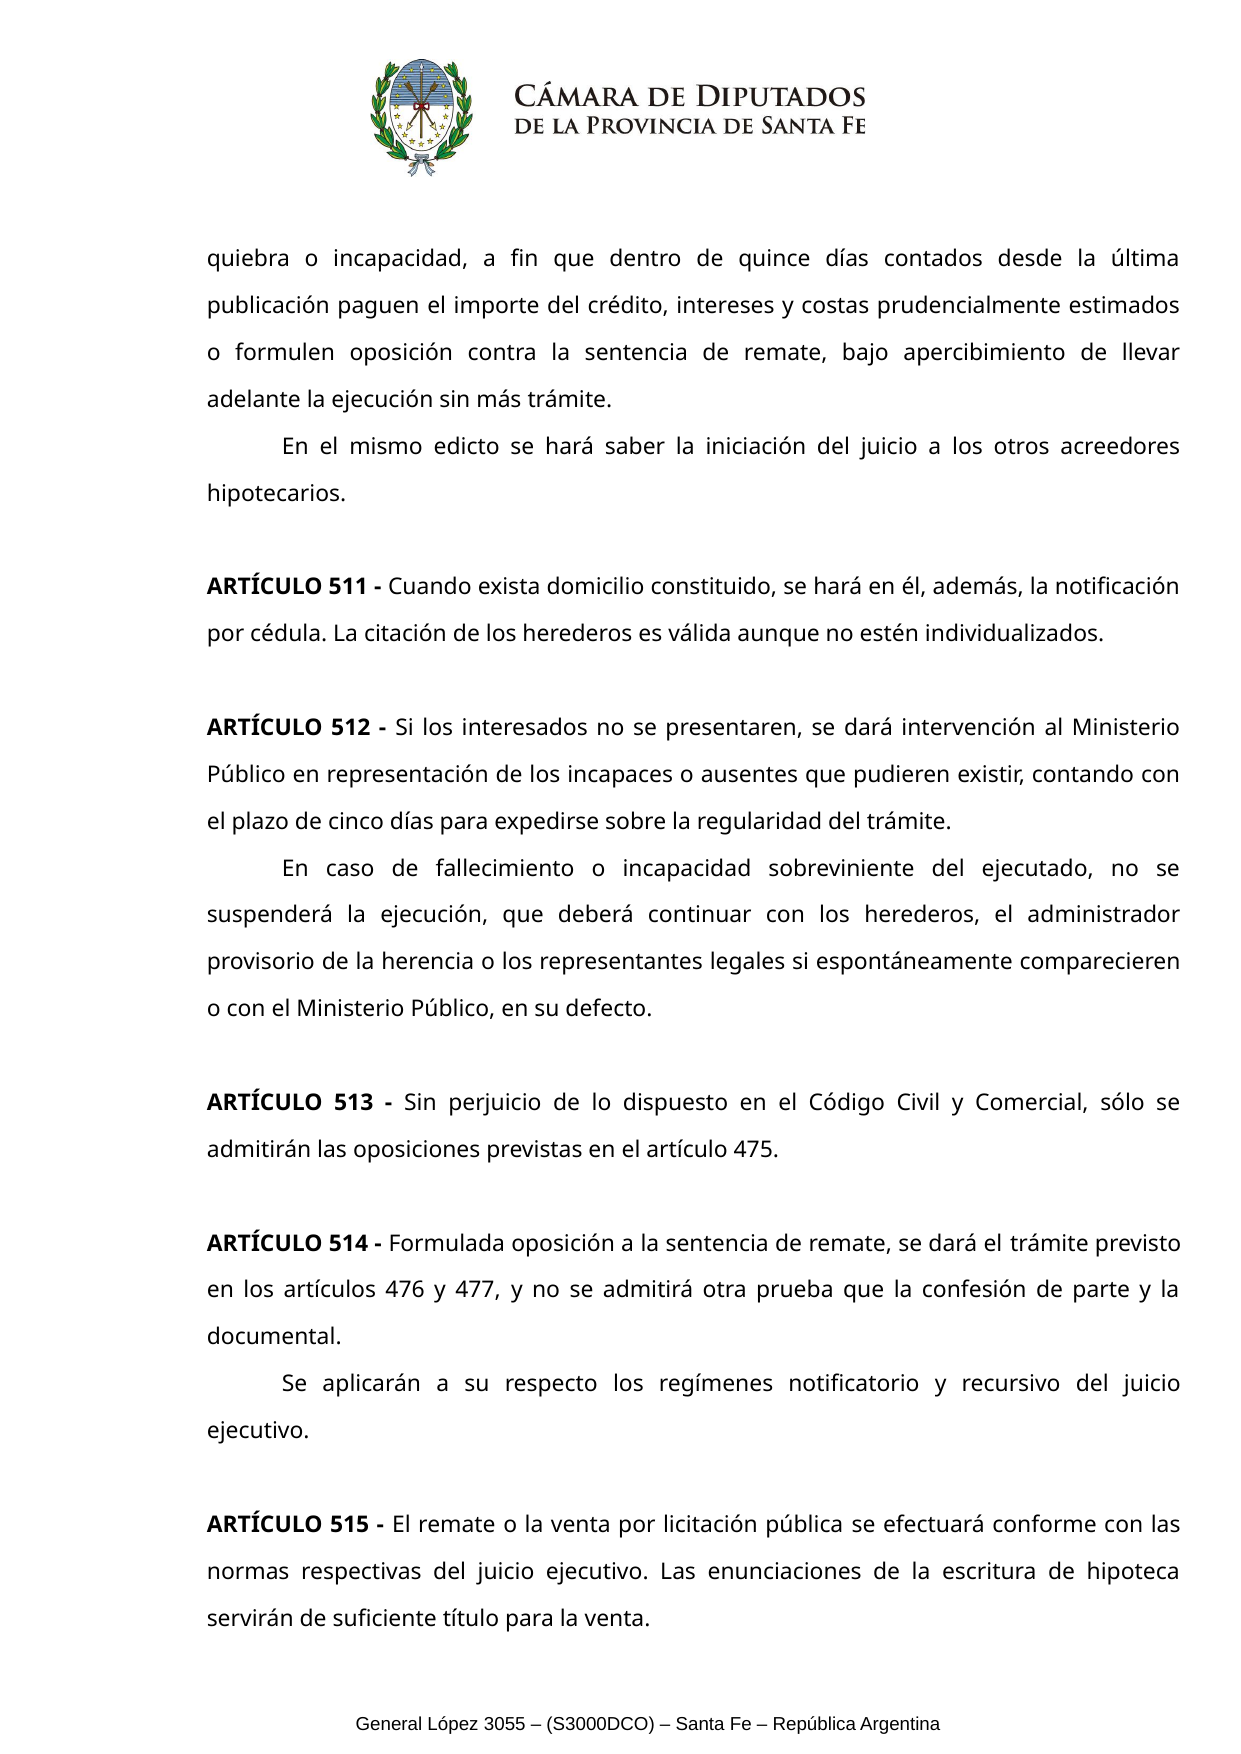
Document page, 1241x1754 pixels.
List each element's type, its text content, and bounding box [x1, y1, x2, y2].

text ARTÍCULO 513 - Sin perjuicio de lo dispuesto en el Código Civil y Comercial, sólo se admitirán las oposiciones previstas en el artículo 475. [207, 1086, 1181, 1164]
text ARTÍCULO 511 - Cuando exista domicilio constituido, se hará en él, además, la notificación por cédula. La citación de los herederos es válida aunque no estén individualizados. [207, 570, 1181, 648]
text En caso de fallecimiento o incapacidad sobreviniente del ejecutado, no se suspenderá la ejecución, que deberá continuar con los herederos, el administrador provisorio de la herencia o los representantes legales si espontáneamente comparecieren o con el Ministerio Público, en su defecto. [207, 852, 1181, 1023]
text ARTÍCULO 515 - El remate o la venta por licitación pública se efectuará conforme con las normas respectivas del juicio ejecutivo. Las enunciaciones de la escritura de hipoteca servirán de suficiente título para la venta. [207, 1508, 1181, 1633]
text quiebra o incapacidad, a fin que dentro de quince días contados desde la última publicación paguen el importe del crédito, intereses y costas prudencialmente estimados o formulen oposición contra la sentencia de remate, bajo apercibimiento de llevar adelante la ejecución sin más trámite. [207, 242, 1181, 414]
text ARTÍCULO 512 - Si los interesados no se presentaren, se dará intervención al Ministerio Público en representación de los incapaces o ausentes que pudieren existir, contando con el plazo de cinco días para expedirse sobre la regularidad del trámite. [207, 711, 1181, 836]
picture [370, 59, 866, 181]
text ARTÍCULO 514 - Formulada oposición a la sentencia de remate, se dará el trámite previsto en los artículos 476 y 477, y no se admitirá otra prueba que la confesión de parte y la documental. [207, 1227, 1181, 1352]
text Se aplicarán a su respecto los regímenes notificatorio y recursivo del juicio ejecutivo. [207, 1367, 1181, 1445]
text En el mismo edicto se hará saber la iniciación del juicio a los otros acreedores hipotecarios. [207, 430, 1181, 508]
